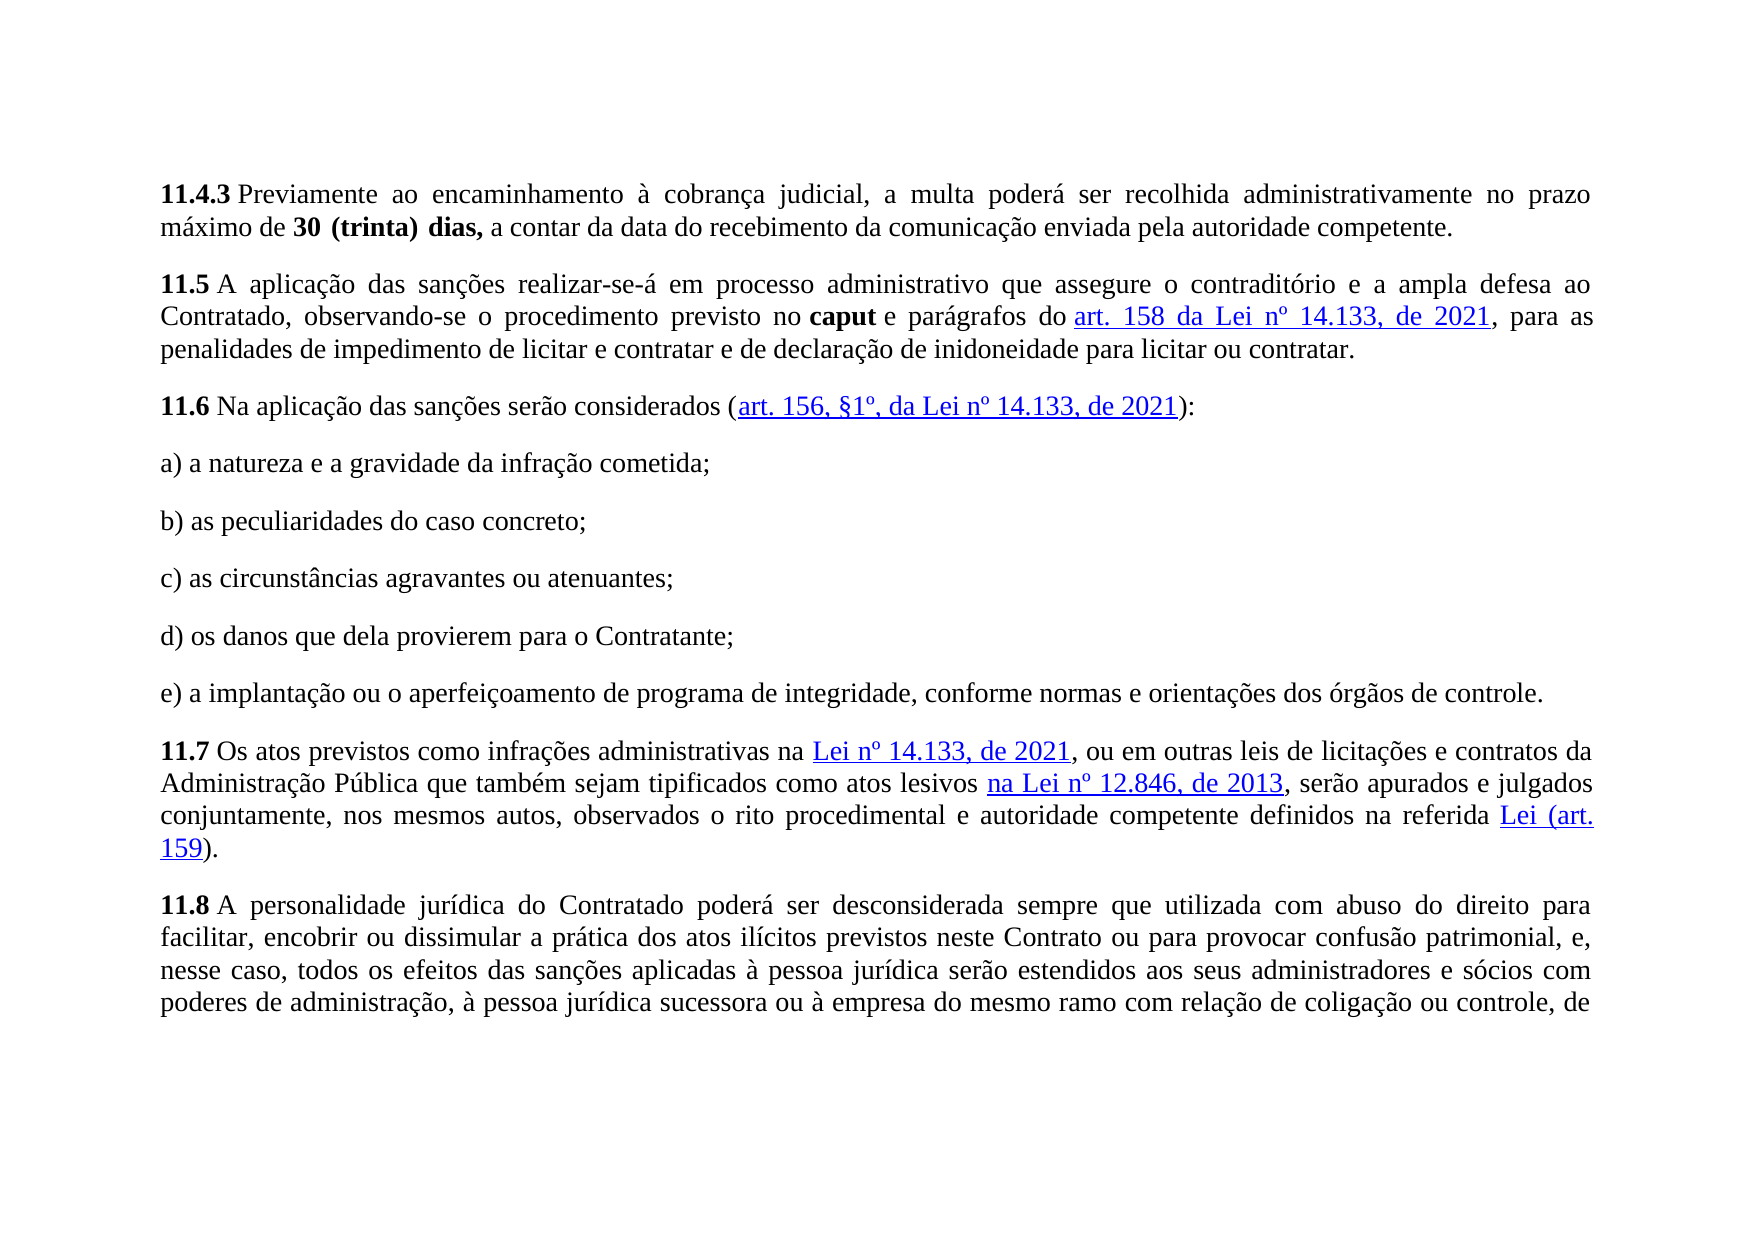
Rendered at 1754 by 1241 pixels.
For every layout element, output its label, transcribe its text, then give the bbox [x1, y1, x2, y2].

text 11.4.3 Previamente ao encaminhamento à cobrança judicial, a multa poderá ser recolhida administrativamente no prazo máximo de 30 (trinta) dias, a contar da data do recebimento da comunicação enviada pela autoridade competente. [160, 177, 1594, 242]
text 11.6 Na aplicação das sanções serão considerados (art. 156, §1º, da Lei nº 14.133, de 2021): [160, 389, 1594, 422]
text 11.7 Os atos previstos como infrações administrativas na Lei nº 14.133, de 2021, ou em outras leis de licitações e contratos da Administração Pública que também sejam tipificados como atos lesivos na Lei nº 12.846, de 2013, serão apurados e julgados conjuntamente, nos mesmos autos, observados o rito procedimental e autoridade competente definidos na referida Lei (art. 159). [160, 733, 1594, 863]
text 11.5 A aplicação das sanções realizar-se-á em processo administrativo que assegure o contraditório e a ampla defesa ao Contratado, observando-se o procedimento previsto no caput e parágrafos do art. 158 da Lei nº 14.133, de 2021, para as penalidades de impedimento de licitar e contratar e de declaração de inidoneidade para licitar ou contratar. [160, 267, 1594, 364]
text b) as peculiaridades do caso concreto; [160, 504, 1594, 536]
text d) os danos que dela provierem para o Contratante; [160, 619, 1594, 651]
text 11.8 A personalidade jurídica do Contratado poderá ser desconsiderada sempre que utilizada com abuso do direito para facilitar, encobrir ou dissimular a prática dos atos ilícitos previstos neste Contrato ou para provocar confusão patrimonial, e, nesse caso, todos os efeitos das sanções aplicadas à pessoa jurídica serão estendidos aos seus administradores e sócios com poderes de administração, à pessoa jurídica sucessora ou à empresa do mesmo ramo com relação de coligação ou controle, de [160, 888, 1594, 1018]
text a) a natureza e a gravidade da infração cometida; [160, 447, 1594, 479]
text c) as circunstâncias agravantes ou atenuantes; [160, 561, 1594, 594]
text e) a implantação ou o aperfeiçoamento de programa de integridade, conforme normas e orientações dos órgãos de controle. [160, 676, 1594, 708]
